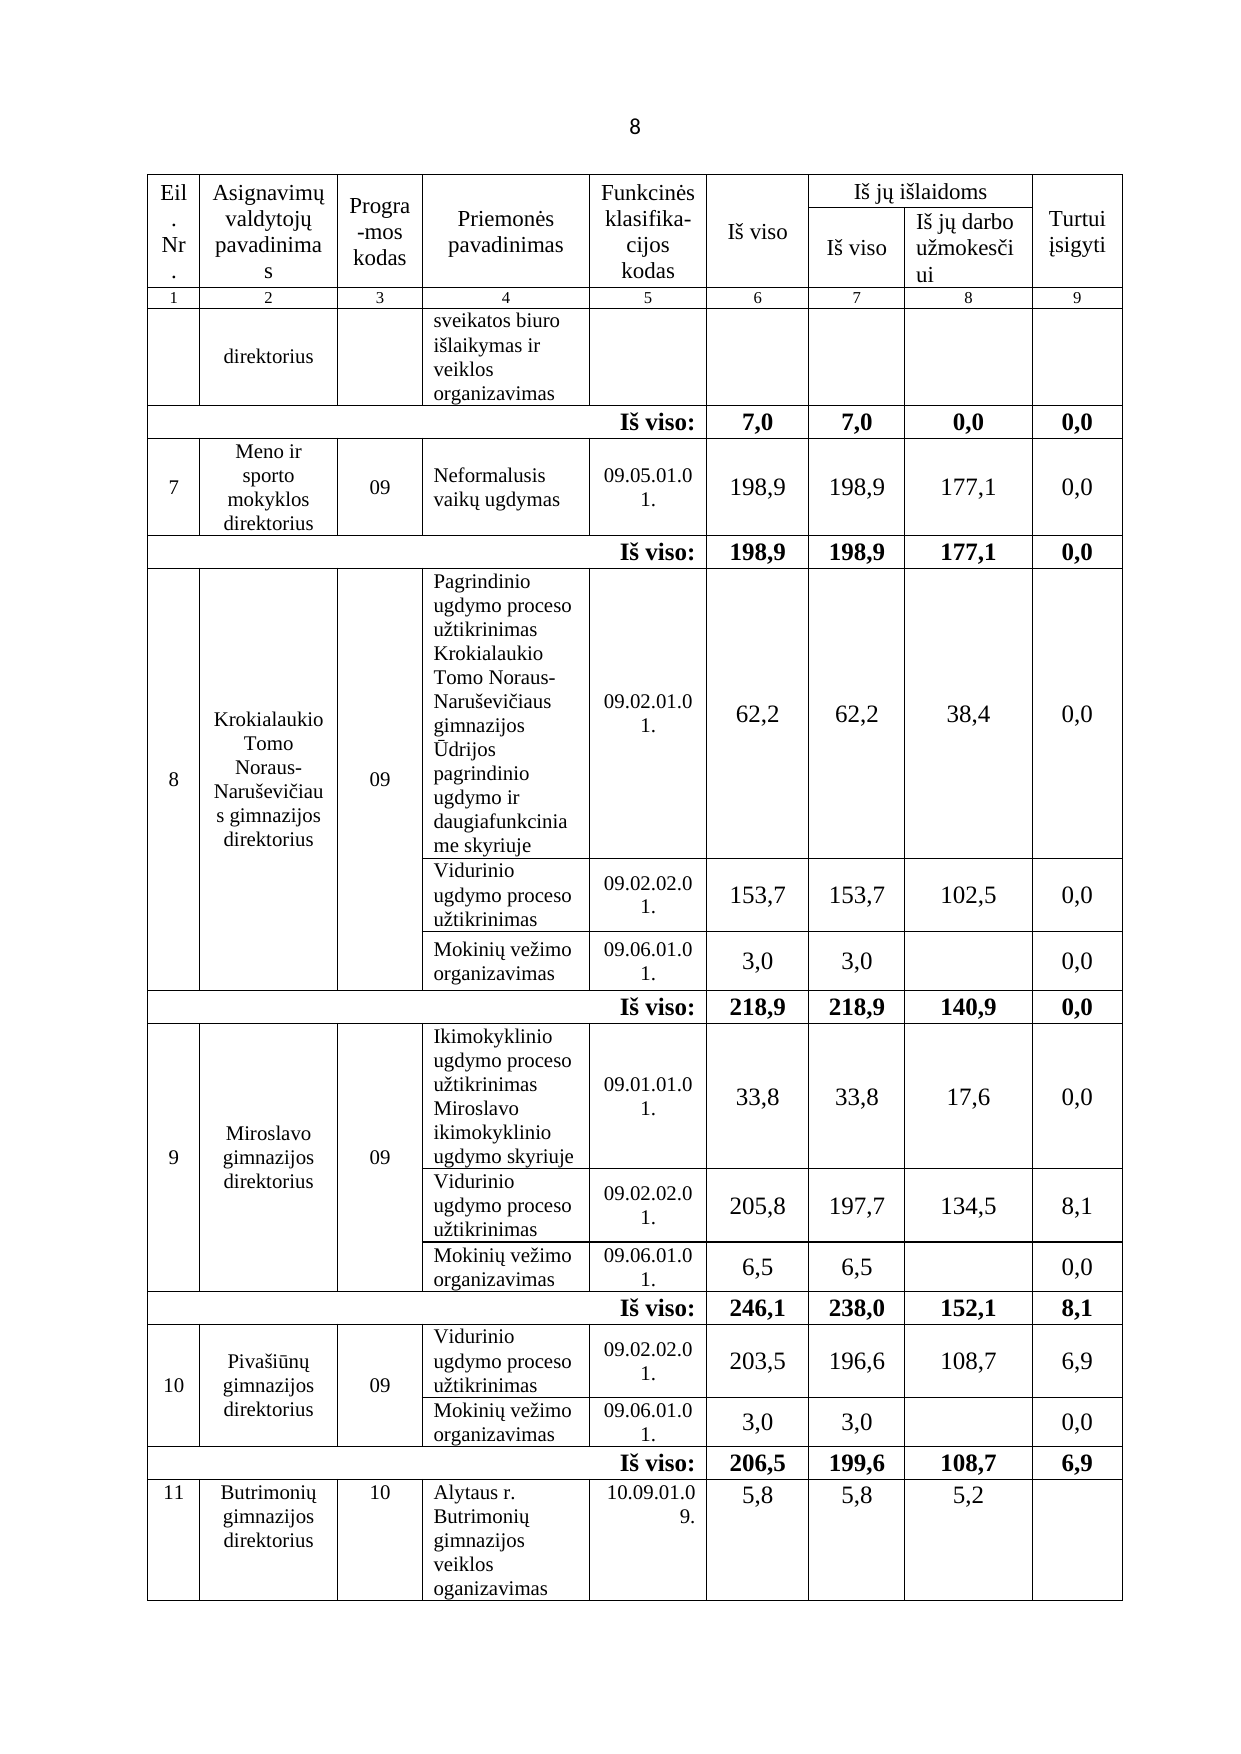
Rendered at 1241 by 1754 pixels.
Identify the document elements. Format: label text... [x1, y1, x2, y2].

table_cell 108,7 [905, 1447, 1032, 1479]
table_cell 62,2 [809, 569, 904, 857]
table_header Asignavimų valdytojų pavadinimas [200, 175, 337, 287]
table_cell 09 [338, 569, 422, 990]
table_cell Krokialaukio Tomo Noraus-Naruševičiaus gimnazijos direktorius [200, 569, 337, 990]
table_cell 0,0 [1033, 1398, 1122, 1446]
table_cell [809, 309, 904, 405]
table_cell [148, 309, 199, 405]
table_cell [338, 309, 422, 405]
table_cell [905, 1243, 1032, 1291]
table_cell 0,0 [1033, 991, 1122, 1023]
table_cell 3,0 [809, 932, 904, 990]
table_cell Iš viso: [148, 406, 706, 437]
table_cell 205,8 [707, 1169, 808, 1241]
table_cell 8 [905, 288, 1032, 307]
table_cell 0,0 [1033, 932, 1122, 990]
table_cell 198,9 [809, 536, 904, 568]
table_cell Iš viso: [148, 536, 706, 568]
table_cell 218,9 [809, 991, 904, 1023]
table_cell 218,9 [707, 991, 808, 1023]
table_cell [590, 309, 706, 405]
table_cell [1033, 309, 1122, 405]
table_cell 206,5 [707, 1447, 808, 1479]
table_cell 7 [809, 288, 904, 307]
table_header Iš viso [707, 175, 808, 287]
table_cell Iš viso: [148, 991, 706, 1023]
table_cell 5 [590, 288, 706, 307]
table_cell 3 [338, 288, 422, 307]
table_cell Butrimonių gimnazijos direktorius [200, 1480, 337, 1600]
table_cell Iš viso: [148, 1292, 706, 1323]
table_header Turtui įsigyti [1033, 175, 1122, 287]
table_cell 198,9 [707, 536, 808, 568]
table_cell 2 [200, 288, 337, 307]
table_cell [905, 1398, 1032, 1446]
table_cell 09.06.01.01. [590, 1398, 706, 1446]
table_cell 246,1 [707, 1292, 808, 1323]
table_cell 09.06.01.01. [590, 1243, 706, 1291]
table_cell 09 [338, 1325, 422, 1446]
table_cell Ikimokyklinio ugdymo proceso užtikrinimas Miroslavo ikimokyklinio ugdymo skyriuje [423, 1024, 589, 1168]
table_cell 3,0 [809, 1398, 904, 1446]
table_cell 7 [148, 439, 199, 535]
table_cell 5,8 [809, 1480, 904, 1600]
table_cell 199,6 [809, 1447, 904, 1479]
table_cell Mokinių vežimo organizavimas [423, 1398, 589, 1446]
table_cell Vidurinio ugdymo proceso užtikrinimas [423, 1325, 589, 1397]
table_cell 140,9 [905, 991, 1032, 1023]
table_cell 0,0 [1033, 536, 1122, 568]
table_cell Pivašiūnų gimnazijos direktorius [200, 1325, 337, 1446]
table_cell Iš viso [809, 208, 904, 287]
table_cell 153,7 [809, 859, 904, 931]
table_cell Alytaus r. Butrimonių gimnazijos veiklos oganizavimas [423, 1480, 589, 1600]
table_cell 62,2 [707, 569, 808, 857]
table_cell 33,8 [809, 1024, 904, 1168]
table_header Iš jų išlaidoms [809, 175, 1032, 207]
table_cell 09.01.01.01. [590, 1024, 706, 1168]
table_cell 17,6 [905, 1024, 1032, 1168]
table_cell 0,0 [1033, 406, 1122, 437]
table_cell Neformalusis vaikų ugdymas [423, 439, 589, 535]
table_cell 6,9 [1033, 1325, 1122, 1397]
table_header Progra-mos kodas [338, 175, 422, 287]
table_cell Iš jų darbo užmokesčiui [905, 208, 1032, 287]
table_cell 0,0 [1033, 1024, 1122, 1168]
table_cell 9 [1033, 288, 1122, 307]
table_cell Iš viso: [148, 1447, 706, 1479]
table_cell 6,5 [809, 1243, 904, 1291]
table_cell [905, 932, 1032, 990]
table_cell 0,0 [905, 406, 1032, 437]
table_cell 09.02.02.01. [590, 1325, 706, 1397]
table_cell Mokinių vežimo organizavimas [423, 1243, 589, 1291]
table_cell 1 [148, 288, 199, 307]
table_header Funkcinės klasifika-cijos kodas [590, 175, 706, 287]
table_cell 5,2 [905, 1480, 1032, 1600]
table_cell [1033, 1480, 1122, 1600]
table_cell 7,0 [707, 406, 808, 437]
table_cell 09.02.02.01. [590, 1169, 706, 1241]
table_cell Vidurinio ugdymo proceso užtikrinimas [423, 859, 589, 931]
table_cell 9 [148, 1024, 199, 1291]
table_cell 3,0 [707, 1398, 808, 1446]
table_cell 09.02.02.01. [590, 859, 706, 931]
table_cell 7,0 [809, 406, 904, 437]
table_cell 153,7 [707, 859, 808, 931]
table_cell 11 [148, 1480, 199, 1600]
table_cell 197,7 [809, 1169, 904, 1241]
table_header Eil. Nr. [148, 175, 199, 287]
table_cell 3,0 [707, 932, 808, 990]
table_cell 09 [338, 439, 422, 535]
table_header Priemonės pavadinimas [423, 175, 589, 287]
table_cell 10 [148, 1325, 199, 1446]
table_cell 6,5 [707, 1243, 808, 1291]
table_cell 4 [423, 288, 589, 307]
table_cell 152,1 [905, 1292, 1032, 1323]
table_cell direktorius [200, 309, 337, 405]
table_cell 5,8 [707, 1480, 808, 1600]
table_cell 09.05.01.01. [590, 439, 706, 535]
table_cell [707, 309, 808, 405]
table_cell 0,0 [1033, 439, 1122, 535]
table_cell 108,7 [905, 1325, 1032, 1397]
table_cell 8,1 [1033, 1292, 1122, 1323]
table_cell Mokinių vežimo organizavimas [423, 932, 589, 990]
table_cell 38,4 [905, 569, 1032, 857]
table_cell 203,5 [707, 1325, 808, 1397]
table_cell 0,0 [1033, 569, 1122, 857]
table_cell 0,0 [1033, 1243, 1122, 1291]
table_cell 177,1 [905, 536, 1032, 568]
table_cell 8 [148, 569, 199, 990]
table_cell 09.06.01.01. [590, 932, 706, 990]
table_cell 09.02.01.01. [590, 569, 706, 857]
table_cell 196,6 [809, 1325, 904, 1397]
table_cell 0,0 [1033, 859, 1122, 931]
table_cell [905, 309, 1032, 405]
table_cell 6,9 [1033, 1447, 1122, 1479]
table_cell 10.09.01.09. [590, 1480, 706, 1600]
table_cell 10 [338, 1480, 422, 1600]
table_cell 6 [707, 288, 808, 307]
table_cell Pagrindinio ugdymo proceso užtikrinimas Krokialaukio Tomo Noraus-Naruševičiaus gimnazijos Ūdrijos pagrindinio ugdymo ir daugiafunkciniame skyriuje [423, 569, 589, 857]
table_cell 134,5 [905, 1169, 1032, 1241]
table_cell 177,1 [905, 439, 1032, 535]
table_cell 33,8 [707, 1024, 808, 1168]
table_cell 102,5 [905, 859, 1032, 931]
table_cell sveikatos biuro išlaikymas ir veiklos organizavimas [423, 309, 589, 405]
table_cell Meno ir sporto mokyklos direktorius [200, 439, 337, 535]
table_cell 238,0 [809, 1292, 904, 1323]
table_cell 198,9 [707, 439, 808, 535]
table_cell 198,9 [809, 439, 904, 535]
table_cell Vidurinio ugdymo proceso užtikrinimas [423, 1169, 589, 1241]
table_cell 8,1 [1033, 1169, 1122, 1241]
table_cell Miroslavo gimnazijos direktorius [200, 1024, 337, 1291]
table_cell 09 [338, 1024, 422, 1291]
